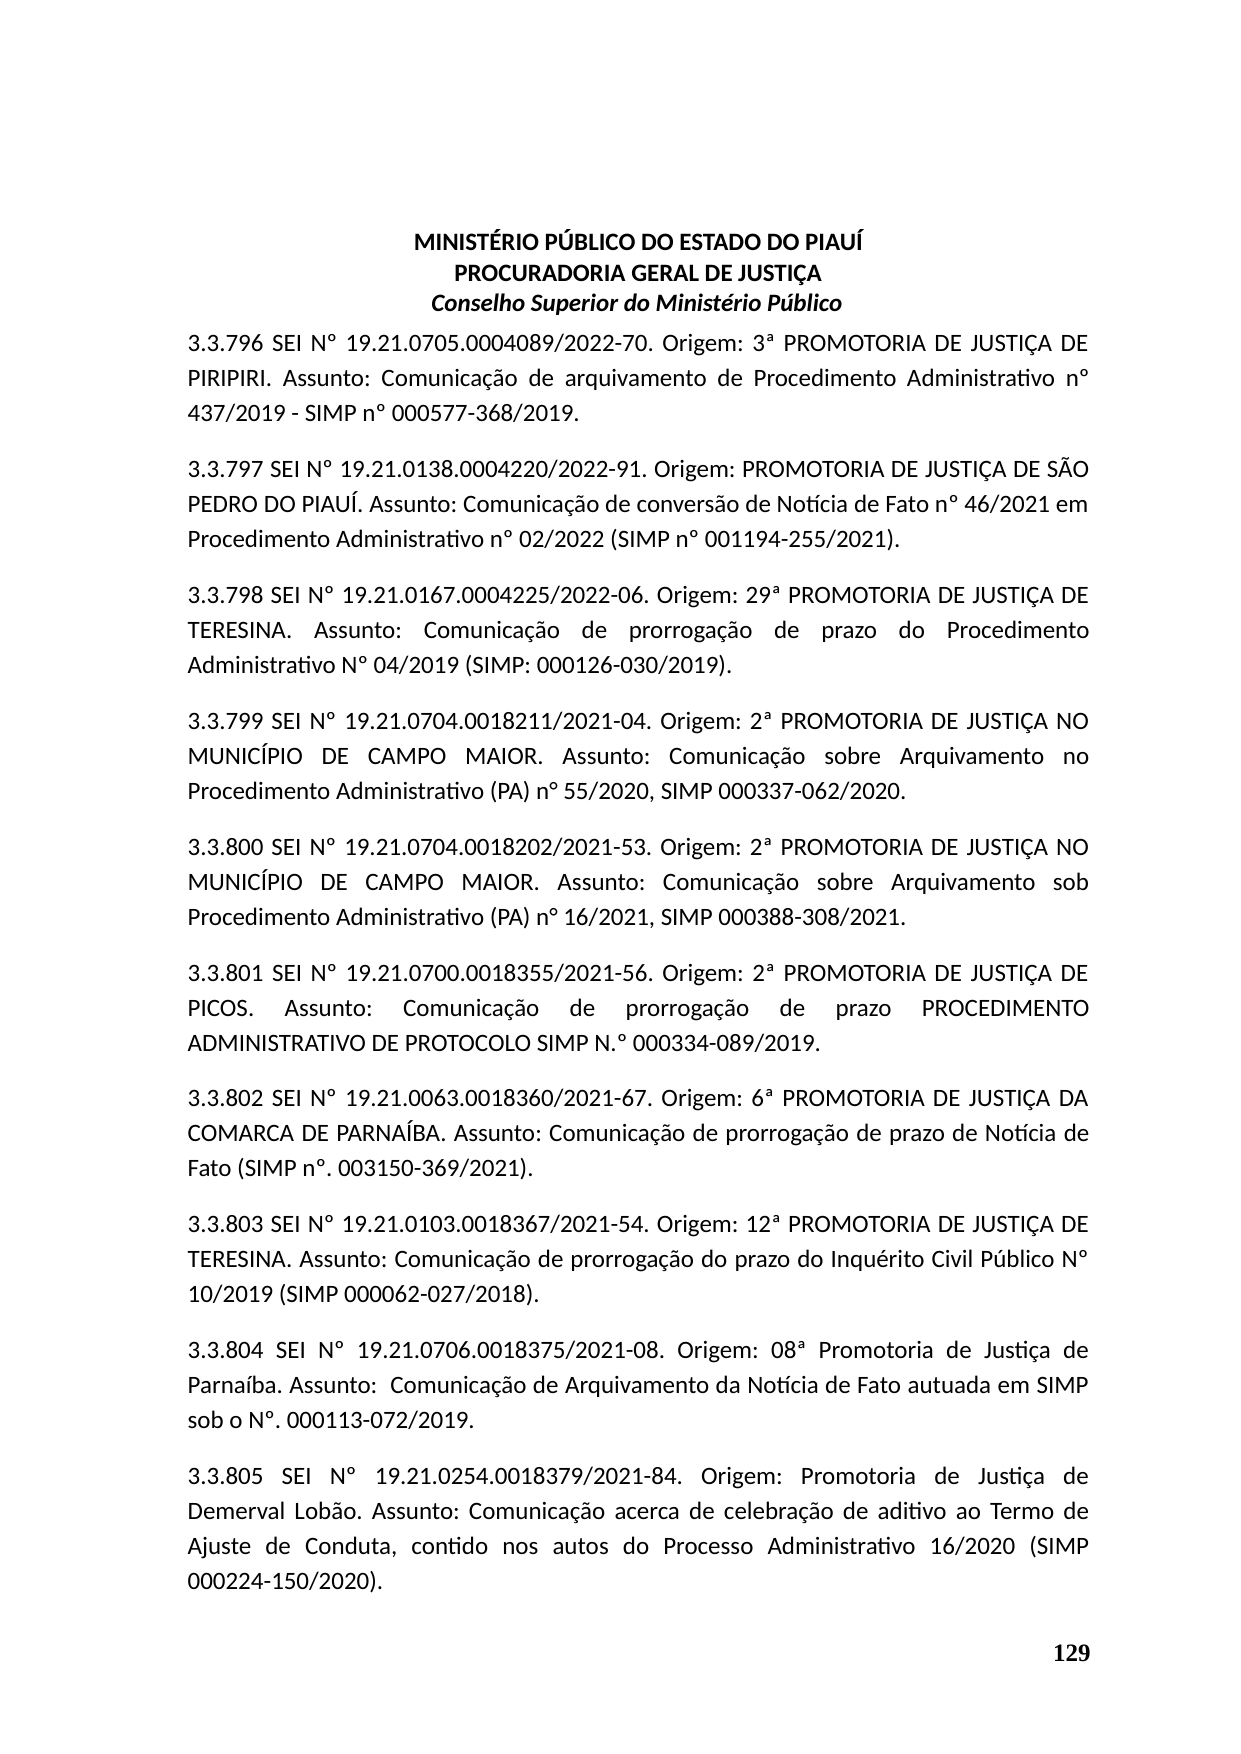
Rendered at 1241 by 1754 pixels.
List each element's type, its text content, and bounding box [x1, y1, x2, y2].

text 3.3.799 SEI Nº 19.21.0704.0018211/2021-04. Origem: 2ª PROMOTORIA DE JUSTIÇA NO MUNICÍPIO DE CAMPO MAIOR. Assunto: Comunicação sobre Arquivamento no Procedimento Administrativo (PA) n° 55/2020, SIMP 000337-062/2020. [187, 705, 1090, 806]
text 3.3.798 SEI Nº 19.21.0167.0004225/2022-06. Origem: 29ª PROMOTORIA DE JUSTIÇA DE TERESINA. Assunto: Comunicação de prorrogação de prazo do Procedimento Administrativo Nº 04/2019 (SIMP: 000126-030/2019). [187, 579, 1090, 680]
text 3.3.805 SEI Nº 19.21.0254.0018379/2021-84. Origem: Promotoria de Justiça de Demerval Lobão. Assunto: Comunicação acerca de celebração de aditivo ao Termo de Ajuste de Conduta, contido nos autos do Processo Administrativo 16/2020 (SIMP 000224-150/2020). [187, 1460, 1090, 1596]
text 3.3.804 SEI Nº 19.21.0706.0018375/2021-08. Origem: 08ª Promotoria de Justiça de Parnaíba. Assunto: Comunicação de Arquivamento da Notícia de Fato autuada em SIMP sob o Nº. 000113-072/2019. [187, 1334, 1090, 1435]
text 3.3.800 SEI Nº 19.21.0704.0018202/2021-53. Origem: 2ª PROMOTORIA DE JUSTIÇA NO MUNICÍPIO DE CAMPO MAIOR. Assunto: Comunicação sobre Arquivamento sob Procedimento Administrativo (PA) n° 16/2021, SIMP 000388-308/2021. [187, 831, 1090, 931]
text 3.3.803 SEI Nº 19.21.0103.0018367/2021-54. Origem: 12ª PROMOTORIA DE JUSTIÇA DE TERESINA. Assunto: Comunicação de prorrogação do prazo do Inquérito Civil Público Nº 10/2019 (SIMP 000062-027/2018). [187, 1208, 1090, 1309]
text 3.3.801 SEI Nº 19.21.0700.0018355/2021-56. Origem: 2ª PROMOTORIA DE JUSTIÇA DE PICOS. Assunto: Comunicação de prorrogação de prazo PROCEDIMENTO ADMINISTRATIVO DE PROTOCOLO SIMP N.º 000334-089/2019. [187, 957, 1090, 1057]
text 3.3.802 SEI Nº 19.21.0063.0018360/2021-67. Origem: 6ª PROMOTORIA DE JUSTIÇA DA COMARCA DE PARNAÍBA. Assunto: Comunicação de prorrogação de prazo de Notícia de Fato (SIMP nº. 003150-369/2021). [187, 1082, 1090, 1183]
text 3.3.797 SEI Nº 19.21.0138.0004220/2022-91. Origem: PROMOTORIA DE JUSTIÇA DE SÃO PEDRO DO PIAUÍ. Assunto: Comunicação de conversão de Notícia de Fato nº 46/2021 em Procedimento Administrativo nº 02/2022 (SIMP nº 001194-255/2021). [187, 453, 1090, 554]
text 3.3.796 SEI Nº 19.21.0705.0004089/2022-70. Origem: 3ª PROMOTORIA DE JUSTIÇA DE PIRIPIRI. Assunto: Comunicação de arquivamento de Procedimento Administrativo nº 437/2019 - SIMP nº 000577-368/2019. [187, 327, 1090, 428]
